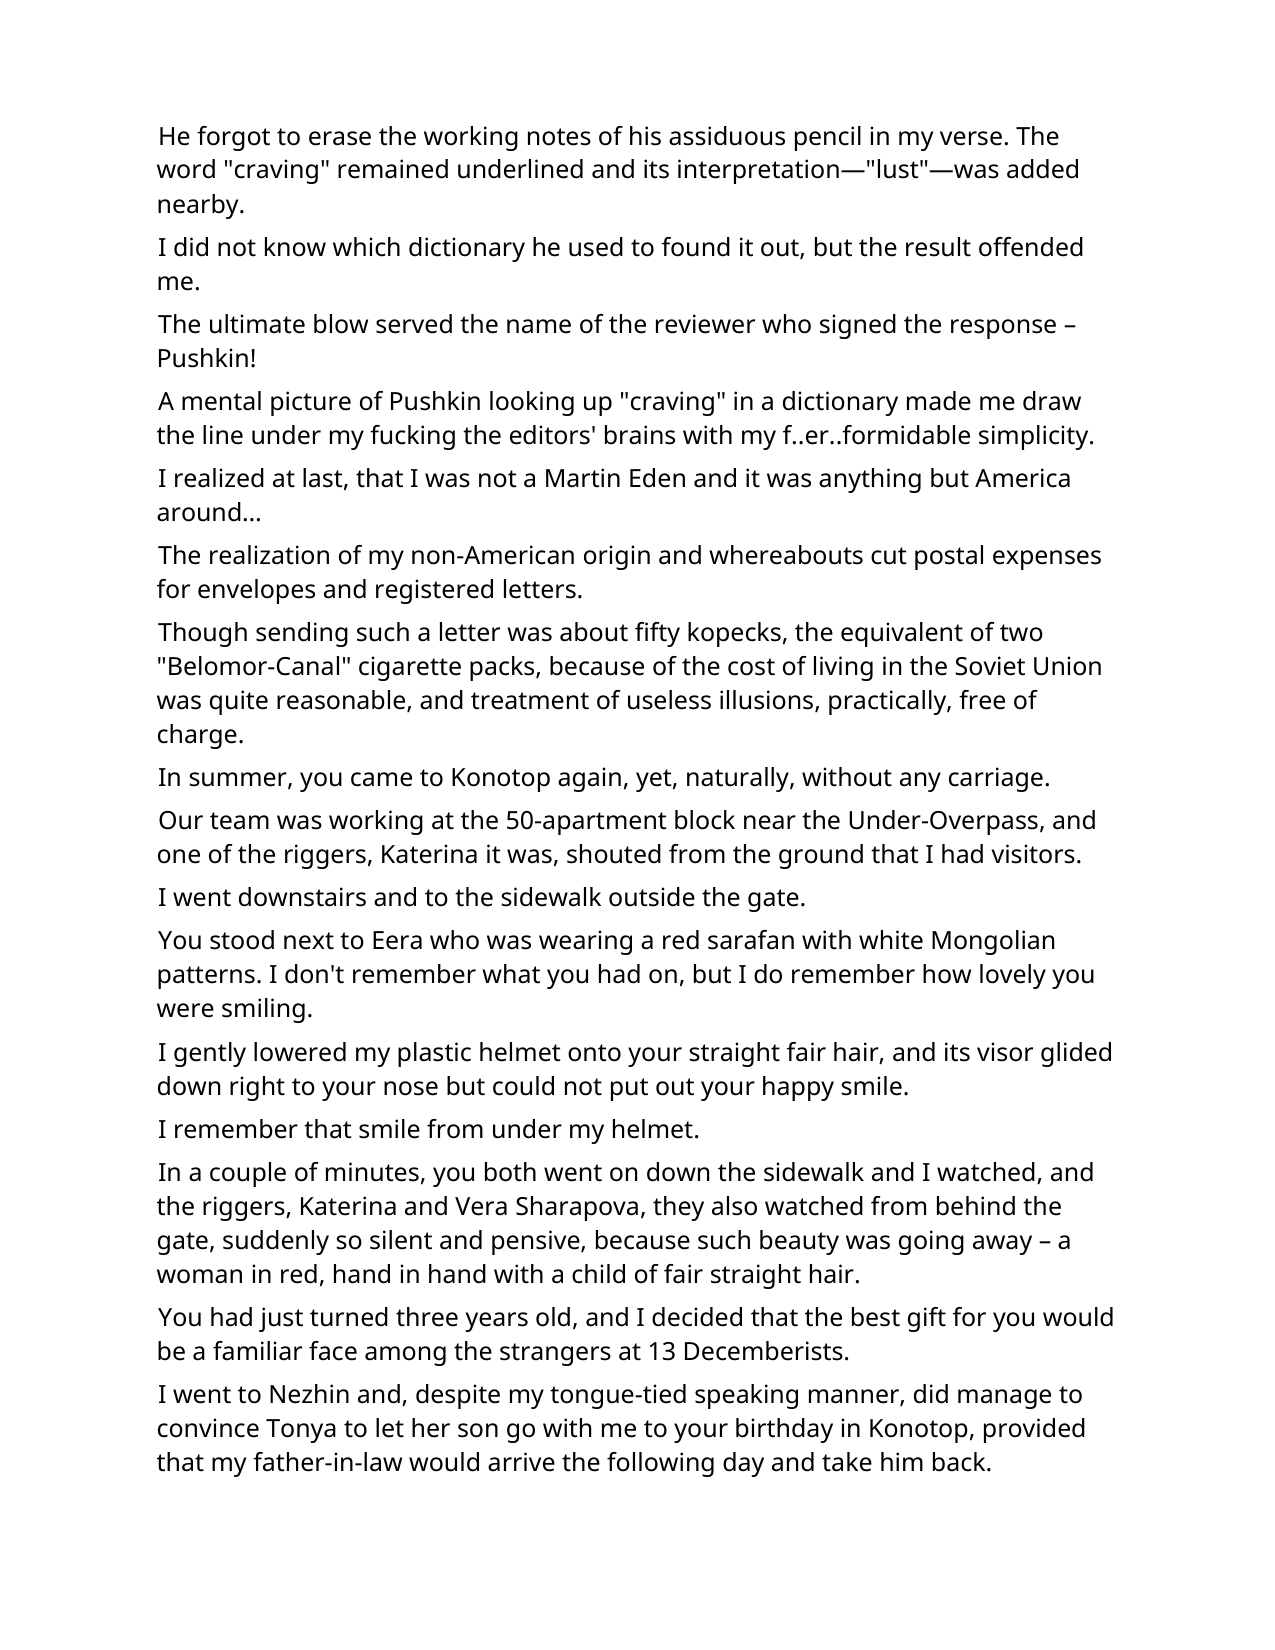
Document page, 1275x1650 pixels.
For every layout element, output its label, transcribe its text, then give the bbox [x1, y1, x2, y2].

text He forgot to erase the working notes of his assiduous pencil in my verse. The word "craving" remained underlined and its interpretation—"lust"—was added nearby. [156, 118, 1118, 220]
text You stood next to Eera who was wearing a red sarafan with white Mongolian patterns. I don't remember what you had on, but I do remember how lovely you were smiling. [156, 923, 1118, 1025]
text I remember that smile from under my helmet. [156, 1111, 1118, 1145]
text The realization of my non-American origin and whereabouts cut postal expenses for envelopes and registered letters. [156, 538, 1118, 606]
text In summer, you came to Konotop again, yet, naturally, without any carriage. [156, 760, 1118, 794]
text A mental picture of Pushkin looking up "craving" in a dictionary made me draw the line under my fucking the editors' brains with my f..er..formidable simplicity. [156, 383, 1118, 452]
text Though sending such a letter was about fifty kopecks, the equivalent of two "Belomor-Canal" cigarette packs, because of the cost of living in the Soviet Union was quite reasonable, and treatment of useless illusions, practically, free of charge. [156, 615, 1118, 751]
text Our team was working at the 50-apartment block near the Under-Overpass, and one of the riggers, Katerina it was, shouted from the ground that I had visitors. [156, 803, 1118, 871]
text I realized at last, that I was not a Martin Eden and it was anything but America around… [156, 461, 1118, 529]
text You had just turned three years old, and I decided that the best gift for you would be a familiar face among the strangers at 13 Decemberists. [156, 1299, 1118, 1368]
text I gently lowered my plastic helmet onto your straight fair hair, and its visor glided down right to your nose but could not put out your happy smile. [156, 1034, 1118, 1102]
text The ultimate blow served the name of the reviewer who signed the response – Pushkin! [156, 306, 1118, 374]
text I did not know which dictionary he used to found it out, but the result offended me. [156, 229, 1118, 297]
text I went to Nezhin and, despite my tongue-tied speaking manner, did manage to convince Tonya to let her son go with me to your birthday in Konotop, provided that my father-in-law would arrive the following day and take him back. [156, 1377, 1118, 1479]
text In a couple of minutes, you both went on down the sidewalk and I watched, and the riggers, Katerina and Vera Sharapova, they also watched from behind the gate, suddenly so silent and pensive, because such beauty was going away – a woman in red, hand in hand with a child of fair straight hair. [156, 1154, 1118, 1291]
text I went downstairs and to the sidewalk outside the gate. [156, 880, 1118, 914]
